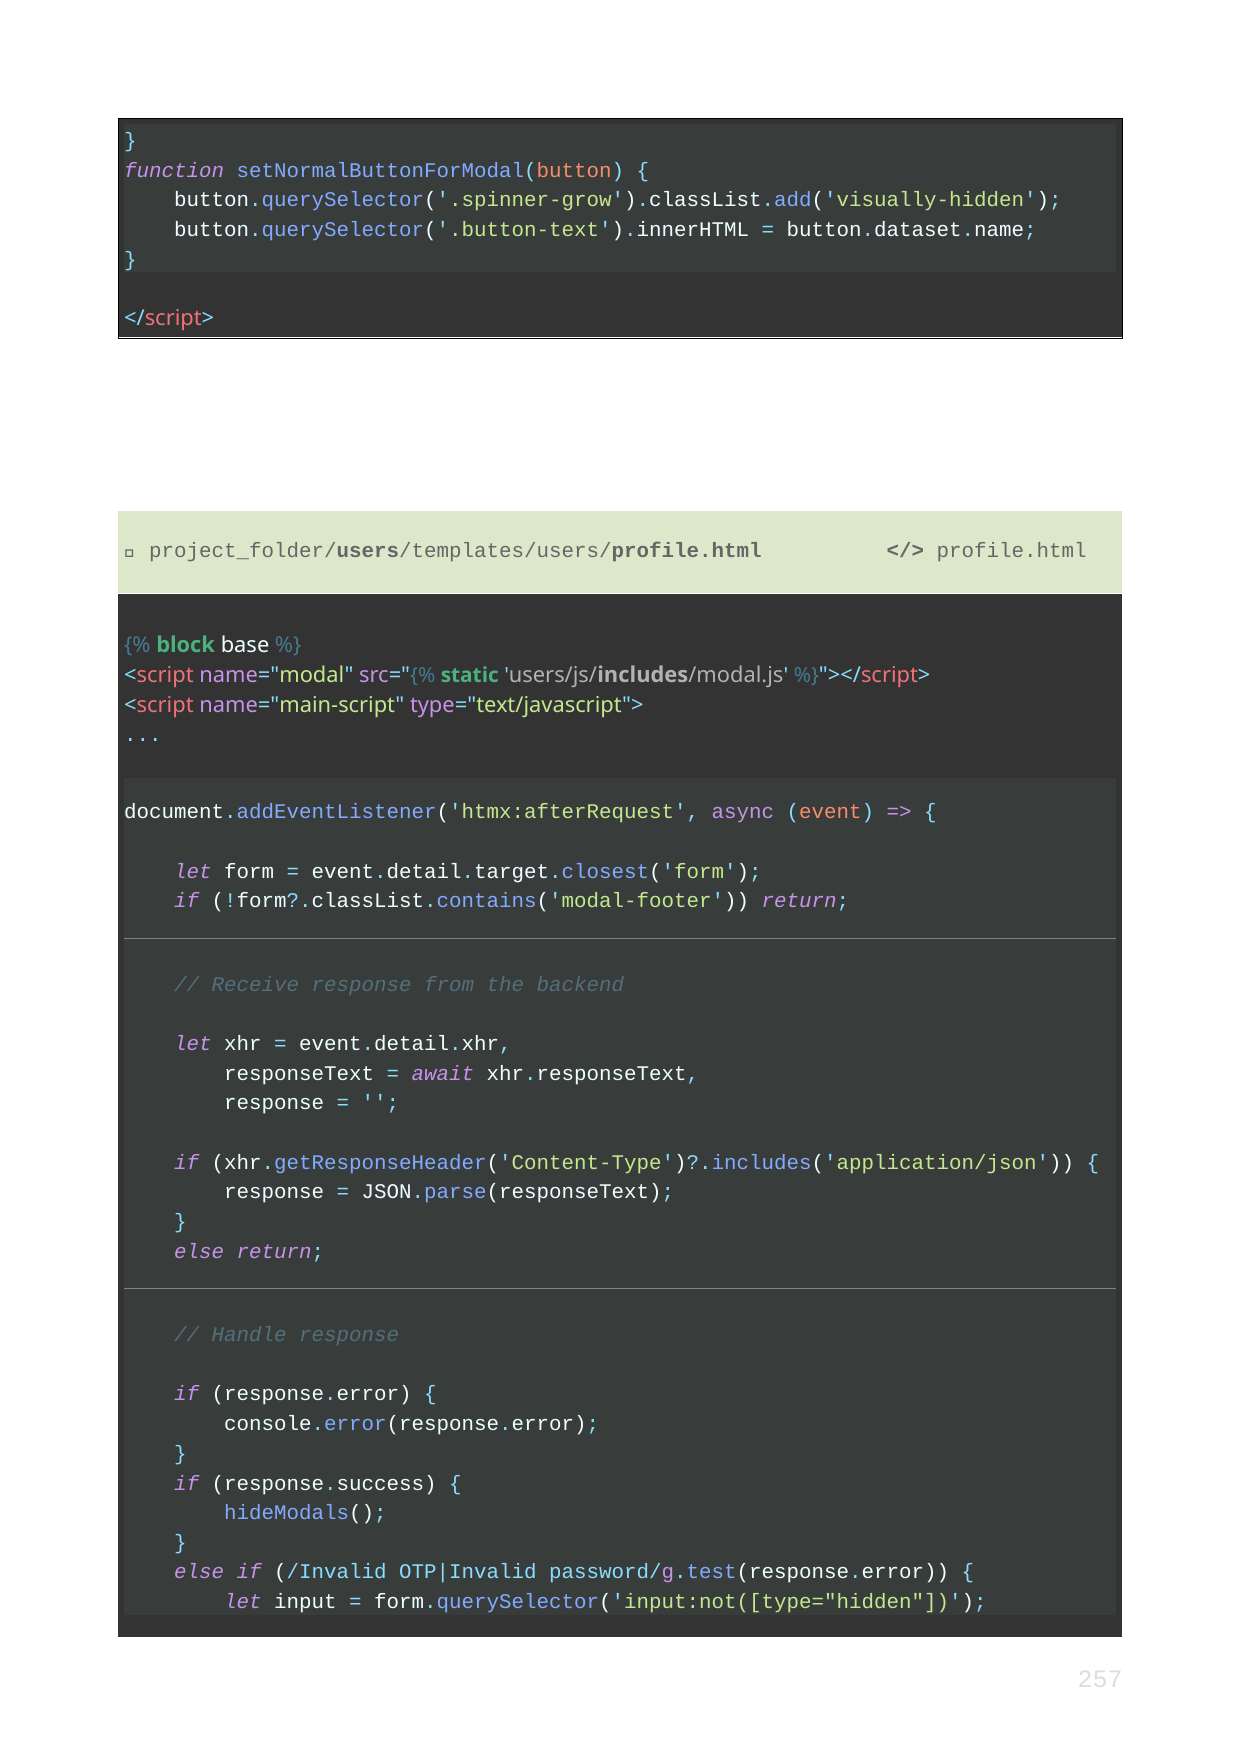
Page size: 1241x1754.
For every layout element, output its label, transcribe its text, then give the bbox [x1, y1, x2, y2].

table_cell {% block base %} <script name="modal" src="{% static 'users/js/includes/modal.js' %}"></script> <script name="main-script" type="text/javascript"> ... document.addEventListener('htmx:afterRequest', async (event) => { let form = event.detail.target.closest('form'); if (!form?.classList.contains('modal-footer')) return; // Receive response from the backend let xhr = event.detail.xhr, responseText = await xhr.responseText, response = ''; if (xhr.getResponseHeader('Content-Type')?.includes('application/json')) { response = JSON.parse(responseText); } else return; // Handle response if (response.error) { console.error(response.error); } if (response.success) { hideModals(); } else if (/Invalid OTP|Invalid password/g.test(response.error)) { let input = form.querySelector('input:not([type="hidden"])'); [118, 594, 1122, 1637]
table_header 📝 project_folder/users/templates/users/profile.html </> profile.html [118, 511, 1122, 593]
table_cell } function setNormalButtonForModal(button) { button.querySelector('.spinner-grow').classList.add('visually-hidden'); button.querySelector('.button-text').innerHTML = button.dataset.name; } </script> [119, 119, 1122, 337]
